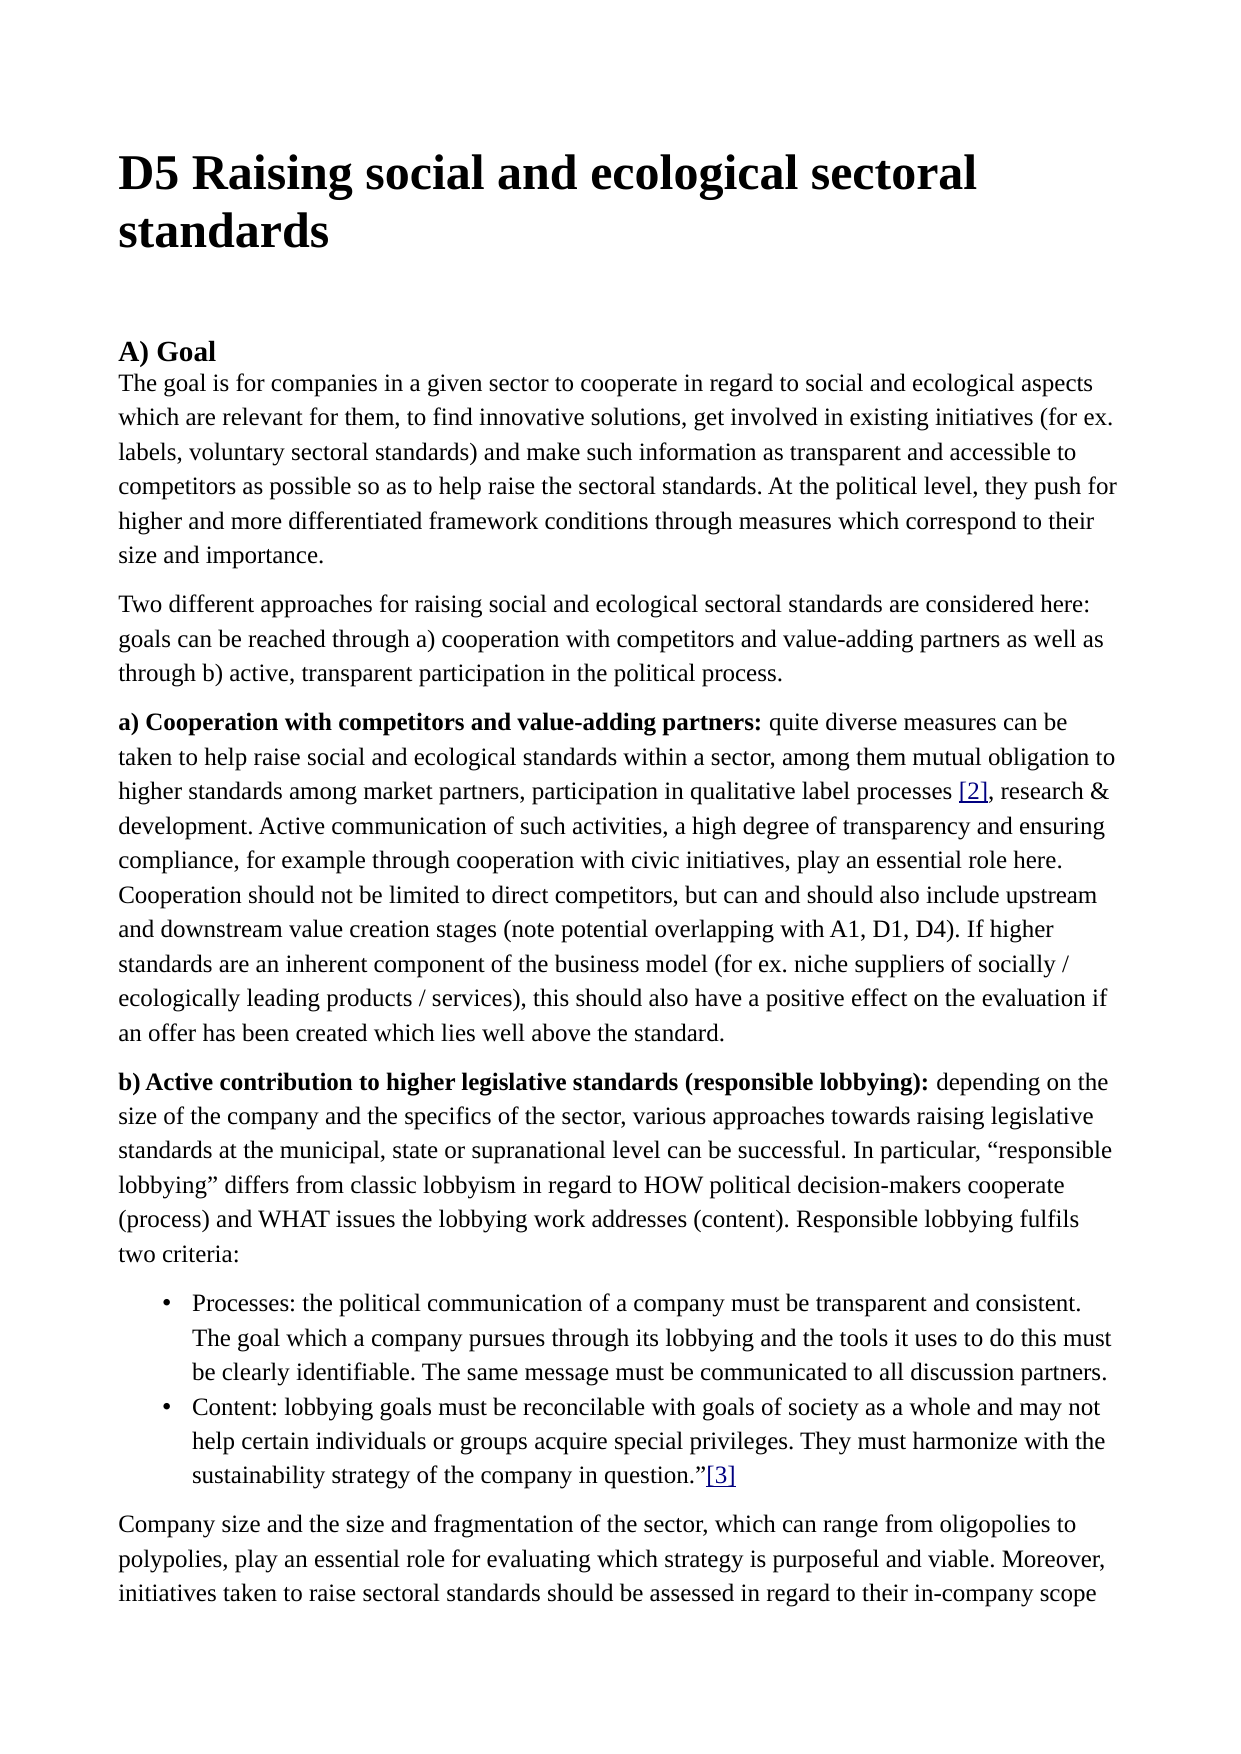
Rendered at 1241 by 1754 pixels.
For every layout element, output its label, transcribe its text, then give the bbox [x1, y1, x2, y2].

subtitle D5 Raising social and ecological sectoral standards [118, 143, 1122, 258]
text Company size and the size and fragmentation of the sector, which can range from oligopolies to polypolies, play an essential role for evaluating which strategy is purposeful and viable. Moreover, initiatives taken to raise sectoral standards should be assessed in regard to their in-company scope [118, 1509, 1122, 1607]
list Processes: the political communication of a company must be transparent and consistent. The goal which a company pursues through its lobbying and the tools it uses to do this must be clearly identifiable. The same message must be communicated to all discussion partners. [162, 1288, 1122, 1386]
list Content: lobbying goals must be reconcilable with goals of society as a whole and may not help certain individuals or groups acquire special privileges. They must harmonize with the sustainability strategy of the company in question.”[3] [162, 1392, 1122, 1489]
text b) Active contribution to higher legislative standards (responsible lobbying): depending on the size of the company and the specifics of the sector, various approaches towards raising legislative standards at the municipal, state or supranational level can be successful. In particular, “responsible lobbying” differs from classic lobbyism in regard to HOW political decision-makers cooperate (process) and WHAT issues the lobbying work addresses (content). Responsible lobbying fulfils two criteria: [118, 1067, 1122, 1268]
text Two different approaches for raising social and ecological sectoral standards are considered here: goals can be reached through a) cooperation with competitors and value-adding partners as well as through b) active, transparent participation in the political process. [118, 589, 1122, 687]
text The goal is for companies in a given sector to cooperate in regard to social and ecological aspects which are relevant for them, to find innovative solutions, get involved in existing initiatives (for ex. labels, voluntary sectoral standards) and make such information as transparent and accessible to competitors as possible so as to help raise the sectoral standards. At the political level, they push for higher and more differentiated framework conditions through measures which correspond to their size and importance. [118, 368, 1122, 569]
text a) Cooperation with competitors and value-adding partners: quite diverse measures can be taken to help raise social and ecological standards within a sector, among them mutual obligation to higher standards among market partners, participation in qualitative label processes [2], research & development. Active communication of such activities, a high degree of transparency and ensuring compliance, for example through cooperation with civic initiatives, play an essential role here. Cooperation should not be limited to direct competitors, but can and should also include upstream and downstream value creation stages (note potential overlapping with A1, D1, D4). If higher standards are an inherent component of the business model (for ex. niche suppliers of socially / ecologically leading products / services), this should also have a positive effect on the evaluation if an offer has been created which lies well above the standard. [118, 707, 1122, 1046]
subtitle A) Goal [118, 334, 1122, 368]
